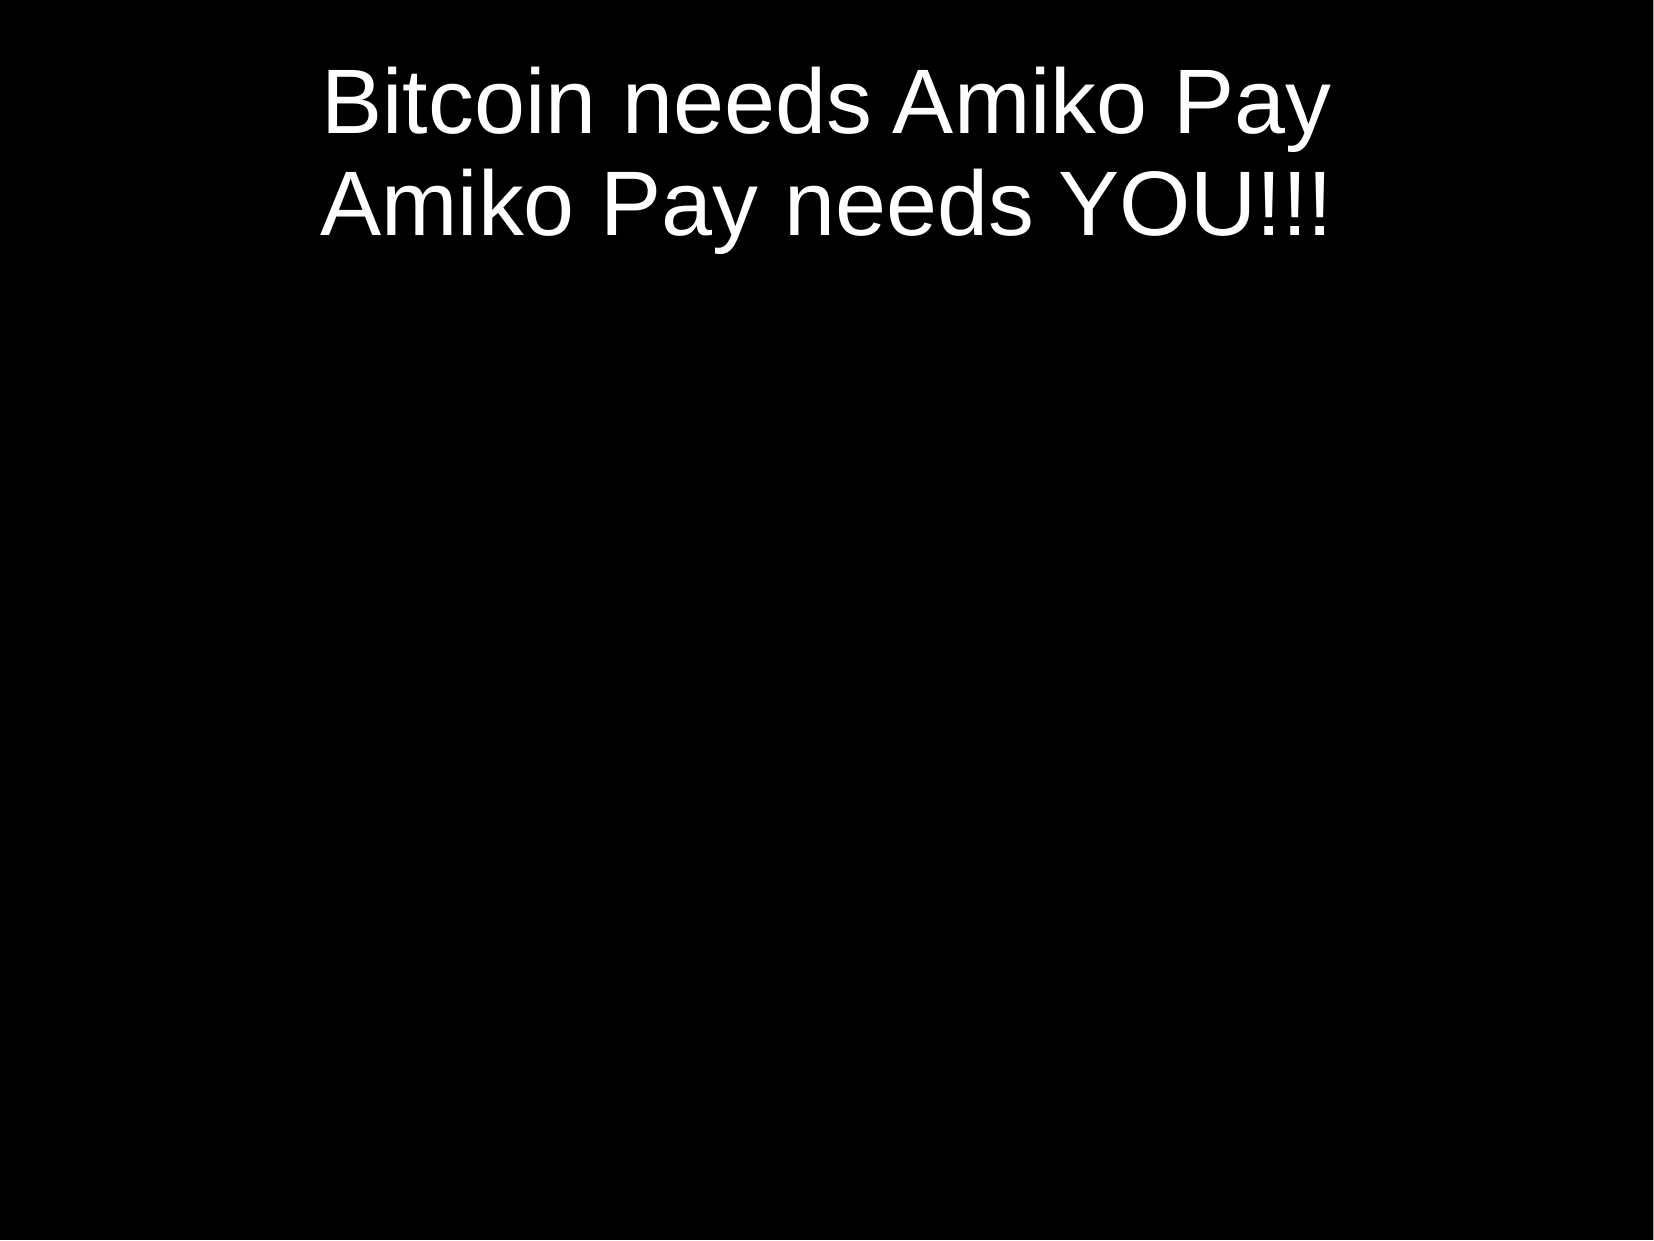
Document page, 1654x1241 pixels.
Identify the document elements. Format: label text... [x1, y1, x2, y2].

title Bitcoin needs Amiko Pay Amiko Pay needs YOU!!! [82, 49, 1571, 257]
